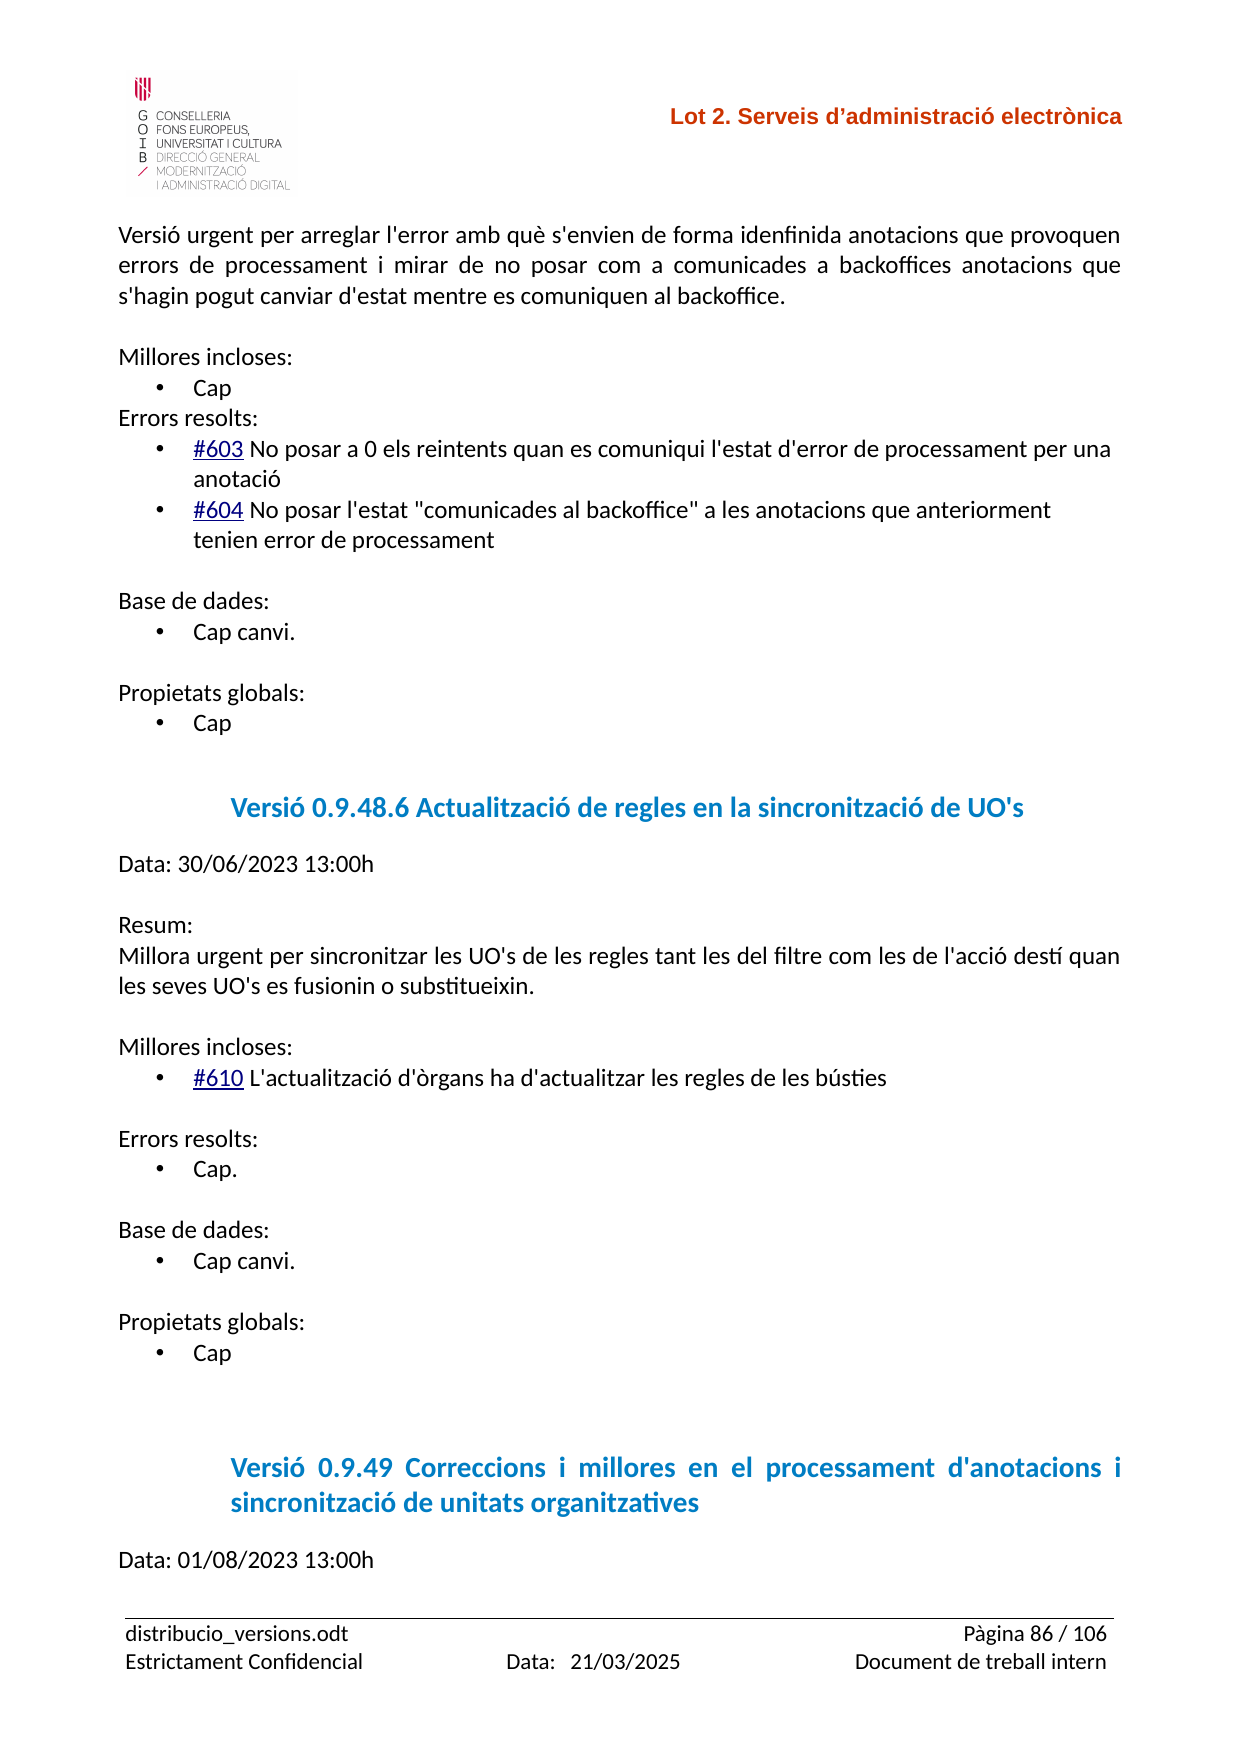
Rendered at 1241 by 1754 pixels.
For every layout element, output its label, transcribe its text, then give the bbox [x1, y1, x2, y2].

text Propietats globals: [118, 1306, 1122, 1337]
text Millores incloses: [118, 341, 1122, 372]
text Propietats globals: [118, 677, 1122, 707]
list #603 No posar a 0 els reintents quan es comuniqui l'estat d'error de processament per una anotació [156, 433, 1122, 494]
subtitle Versió 0.9.49 Correccions i millores en el processament d'anotacions i sincronització de unitats organitzatives [153, 1449, 1122, 1520]
text Errors resolts: [118, 402, 1122, 433]
text Data: 30/06/2023 13:00h [118, 848, 1122, 879]
text Millora urgent per sincronitzar les UO's de les regles tant les del filtre com les de l'acció destí quan les seves UO's es fusionin o substitueixin. [118, 940, 1122, 1001]
list Cap [156, 707, 1122, 738]
list Cap [156, 1337, 1122, 1367]
list #604 No posar l'estat "comunicades al backoffice" a les anotacions que anteriorment tenien error de processament [156, 494, 1122, 555]
list #610 L'actualització d'òrgans ha d'actualitzar les regles de les bústies [156, 1062, 1122, 1093]
list Cap. [156, 1154, 1122, 1184]
text Base de dades: [118, 1215, 1122, 1245]
text Millores incloses: [118, 1032, 1122, 1062]
text Resum: [118, 909, 1122, 940]
list Cap canvi. [156, 616, 1122, 646]
text Base de dades: [118, 585, 1122, 616]
list Cap [156, 372, 1122, 402]
text Versió urgent per arreglar l'error amb què s'envien de forma idenfinida anotacions que provoquen errors de processament i mirar de no posar com a comunicades a backoffices anotacions que s'hagin pogut canviar d'estat mentre es comuniquen al backoffice. [118, 219, 1122, 311]
list Cap canvi. [156, 1245, 1122, 1276]
text Data: 01/08/2023 13:00h [118, 1544, 1122, 1574]
text Errors resolts: [118, 1123, 1122, 1154]
subtitle Versió 0.9.48.6 Actualització de regles en la sincronització de UO's [153, 789, 1122, 825]
picture [126, 70, 299, 197]
